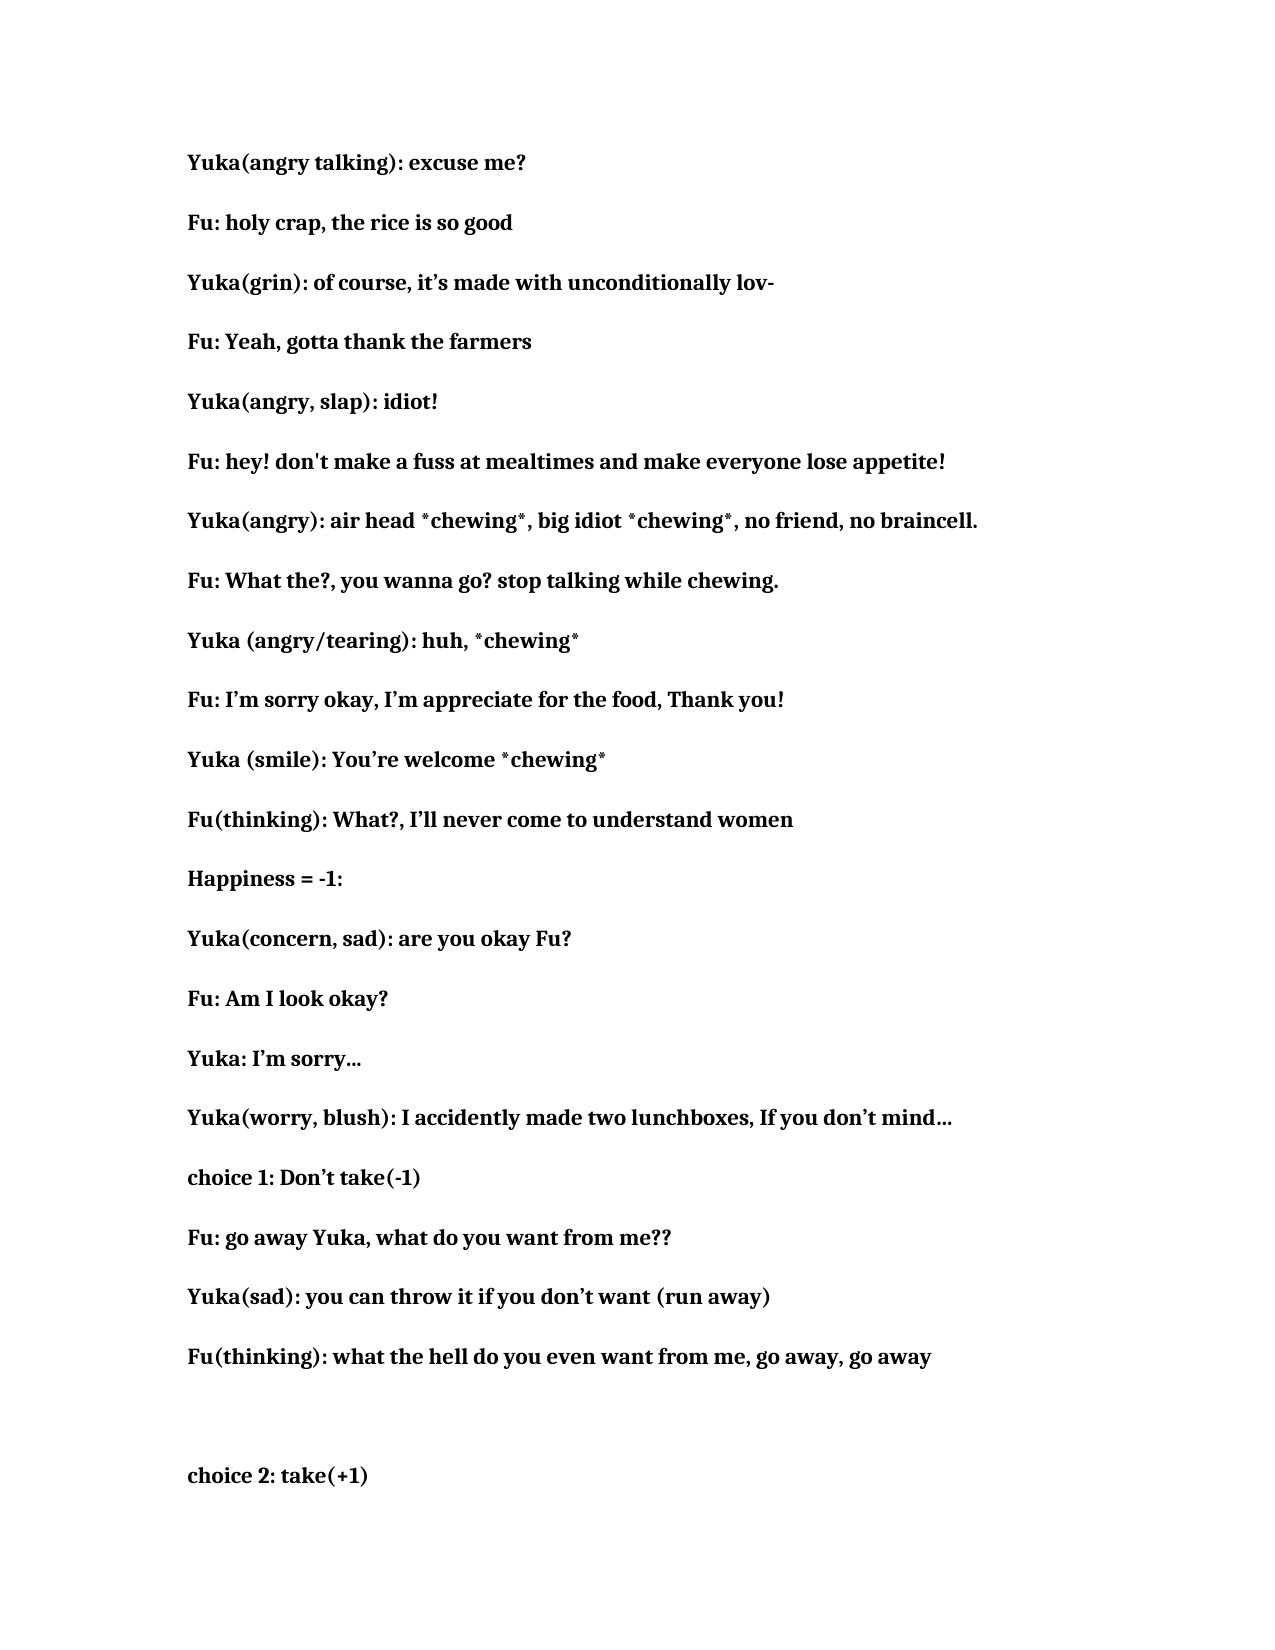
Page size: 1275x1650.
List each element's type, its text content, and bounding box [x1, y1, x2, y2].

text Fu: Yeah, gotta thank the farmers [187, 329, 1087, 355]
text Yuka(angry, slap): idiot! [187, 389, 1087, 415]
text choice 1: Don’t take(-1) [187, 1165, 1087, 1191]
text Fu: hey! don't make a fuss at mealtimes and make everyone lose appetite! [187, 448, 1087, 475]
text choice 2: take(+1) [187, 1463, 1087, 1489]
text Yuka(concern, sad): are you okay Fu? [187, 926, 1087, 952]
text Happiness = -1: [187, 866, 1087, 893]
text Fu: go away Yuka, what do you want from me?? [187, 1224, 1087, 1251]
text Fu: I’m sorry okay, I’m appreciate for the food, Thank you! [187, 687, 1087, 713]
text Yuka(angry talking): excuse me? [187, 150, 1087, 176]
text Yuka(worry, blush): I accidently made two lunchboxes, If you don’t mind… [187, 1105, 1087, 1131]
text Yuka (smile): You’re welcome *chewing* [187, 747, 1087, 773]
text Yuka(grin): of course, it’s made with unconditionally lov- [187, 269, 1087, 296]
text Yuka: I’m sorry... [187, 1045, 1087, 1072]
text Yuka(angry): air head *chewing*, big idiot *chewing*, no friend, no braincell. [187, 508, 1087, 534]
text Fu: What the?, you wanna go? stop talking while chewing. [187, 568, 1087, 594]
text Fu: Am I look okay? [187, 986, 1087, 1012]
text Fu(thinking): what the hell do you even want from me, go away, go away [187, 1344, 1087, 1370]
text Yuka (angry/tearing): huh, *chewing* [187, 627, 1087, 654]
text Fu(thinking): What?, I’ll never come to understand women [187, 807, 1087, 833]
text Fu: holy crap, the rice is so good [187, 210, 1087, 236]
text Yuka(sad): you can throw it if you don’t want (run away) [187, 1284, 1087, 1310]
